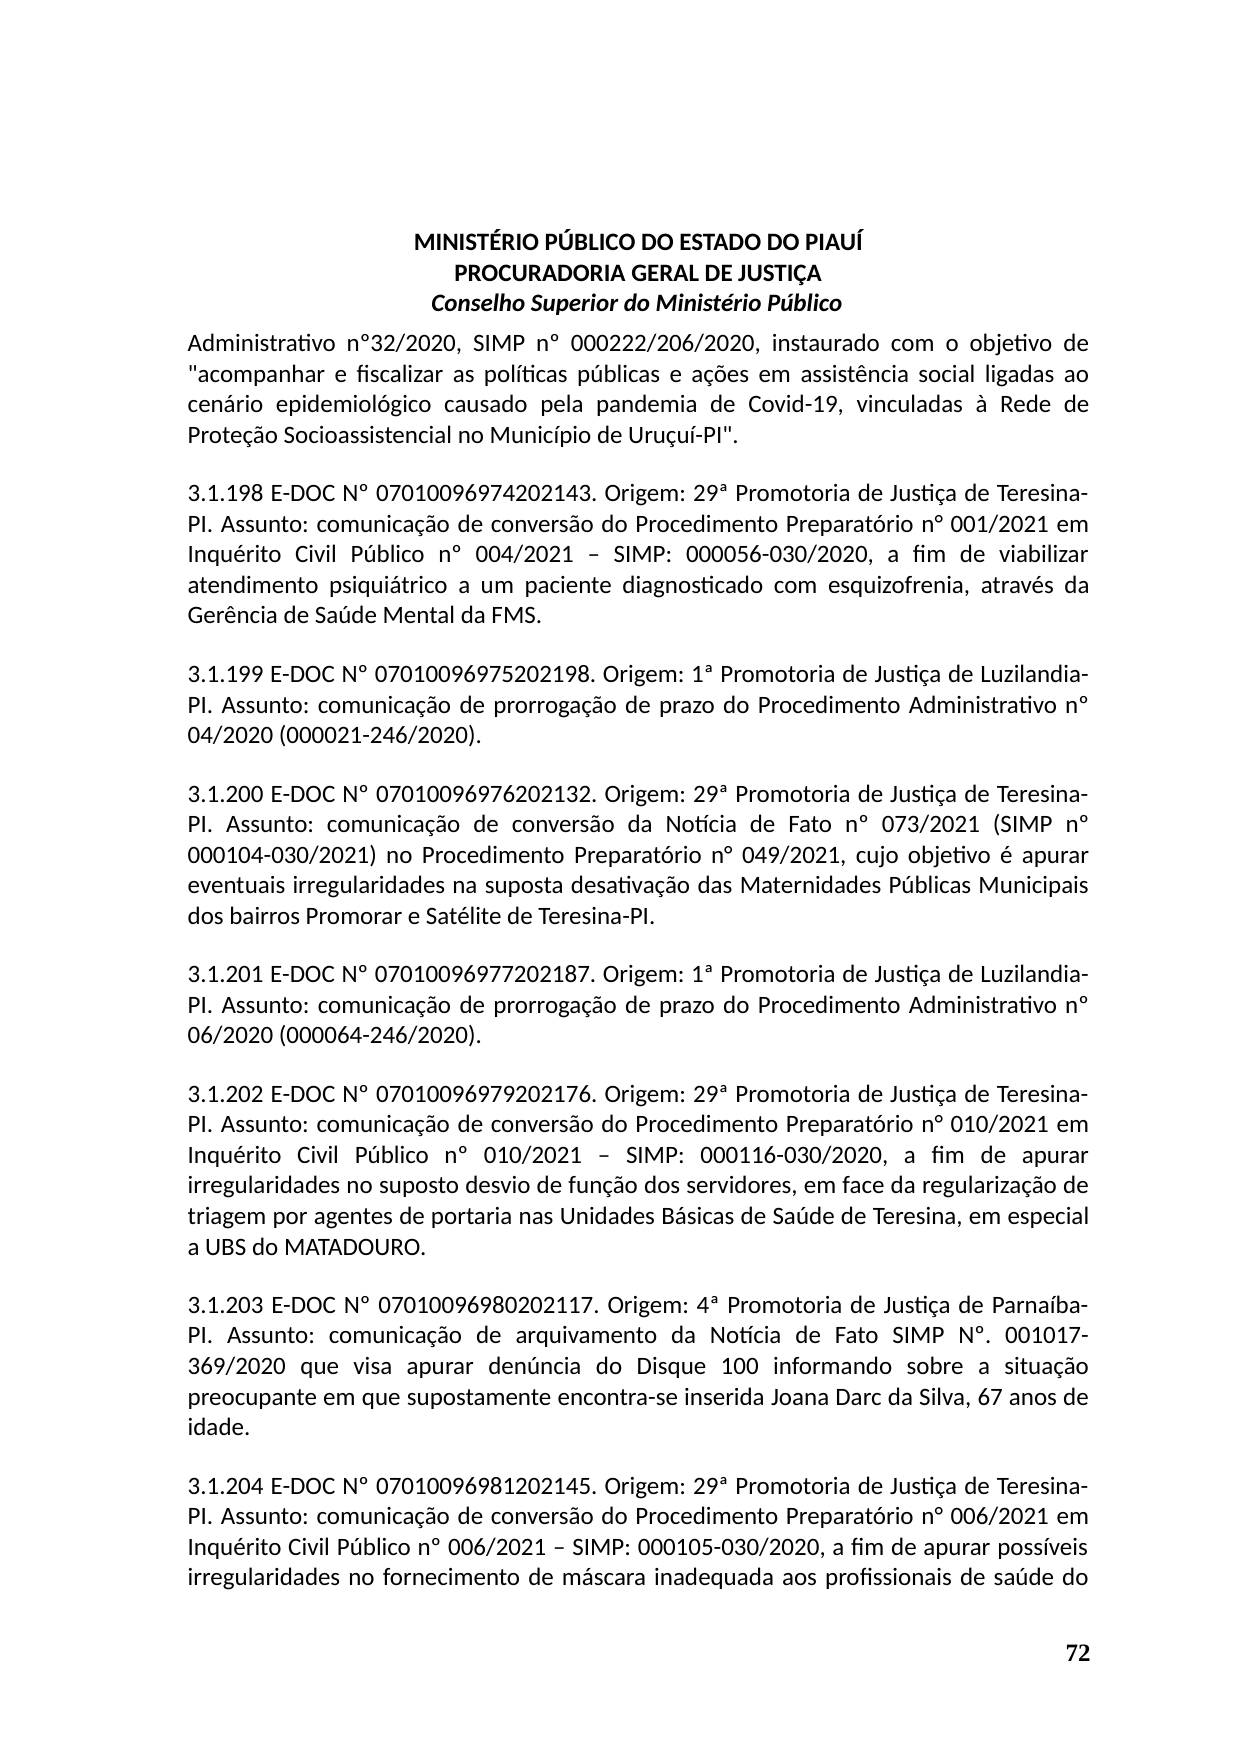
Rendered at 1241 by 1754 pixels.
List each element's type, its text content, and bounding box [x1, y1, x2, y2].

text 3.1.201 E-DOC Nº 07010096977202187. Origem: 1ª Promotoria de Justiça de Luzilandia-PI. Assunto: comunicação de prorrogação de prazo do Procedimento Administrativo nº 06/2020 (000064-246/2020). [187, 958, 1090, 1050]
text Administrativo nº32/2020, SIMP nº 000222/206/2020, instaurado com o objetivo de "acompanhar e fiscalizar as políticas públicas e ações em assistência social ligadas ao cenário epidemiológico causado pela pandemia de Covid-19, vinculadas à Rede de Proteção Socioassistencial no Município de Uruçuí-PI". [187, 327, 1090, 449]
text 3.1.202 E-DOC Nº 07010096979202176. Origem: 29ª Promotoria de Justiça de Teresina-PI. Assunto: comunicação de conversão do Procedimento Preparatório n° 010/2021 em Inquérito Civil Público nº 010/2021 – SIMP: 000116-030/2020, a fim de apurar irregularidades no suposto desvio de função dos servidores, em face da regularização de triagem por agentes de portaria nas Unidades Básicas de Saúde de Teresina, em especial a UBS do MATADOURO. [187, 1078, 1090, 1261]
text 3.1.203 E-DOC Nº 07010096980202117. Origem: 4ª Promotoria de Justiça de Parnaíba-PI. Assunto: comunicação de arquivamento da Notícia de Fato SIMP Nº. 001017-369/2020 que visa apurar denúncia do Disque 100 informando sobre a situação preocupante em que supostamente encontra-se inserida Joana Darc da Silva, 67 anos de idade. [187, 1289, 1090, 1442]
text 3.1.204 E-DOC Nº 07010096981202145. Origem: 29ª Promotoria de Justiça de Teresina-PI. Assunto: comunicação de conversão do Procedimento Preparatório n° 006/2021 em Inquérito Civil Público nº 006/2021 – SIMP: 000105-030/2020, a fim de apurar possíveis irregularidades no fornecimento de máscara inadequada aos profissionais de saúde do [187, 1470, 1090, 1592]
text 3.1.200 E-DOC Nº 07010096976202132. Origem: 29ª Promotoria de Justiça de Teresina-PI. Assunto: comunicação de conversão da Notícia de Fato nº 073/2021 (SIMP nº 000104-030/2021) no Procedimento Preparatório n° 049/2021, cujo objetivo é apurar eventuais irregularidades na suposta desativação das Maternidades Públicas Municipais dos bairros Promorar e Satélite de Teresina-PI. [187, 778, 1090, 930]
text 3.1.198 E-DOC Nº 07010096974202143. Origem: 29ª Promotoria de Justiça de Teresina-PI. Assunto: comunicação de conversão do Procedimento Preparatório n° 001/2021 em Inquérito Civil Público nº 004/2021 – SIMP: 000056-030/2020, a fim de viabilizar atendimento psiquiátrico a um paciente diagnosticado com esquizofrenia, através da Gerência de Saúde Mental da FMS. [187, 478, 1090, 630]
text 3.1.199 E-DOC Nº 07010096975202198. Origem: 1ª Promotoria de Justiça de Luzilandia-PI. Assunto: comunicação de prorrogação de prazo do Procedimento Administrativo nº 04/2020 (000021-246/2020). [187, 658, 1090, 750]
